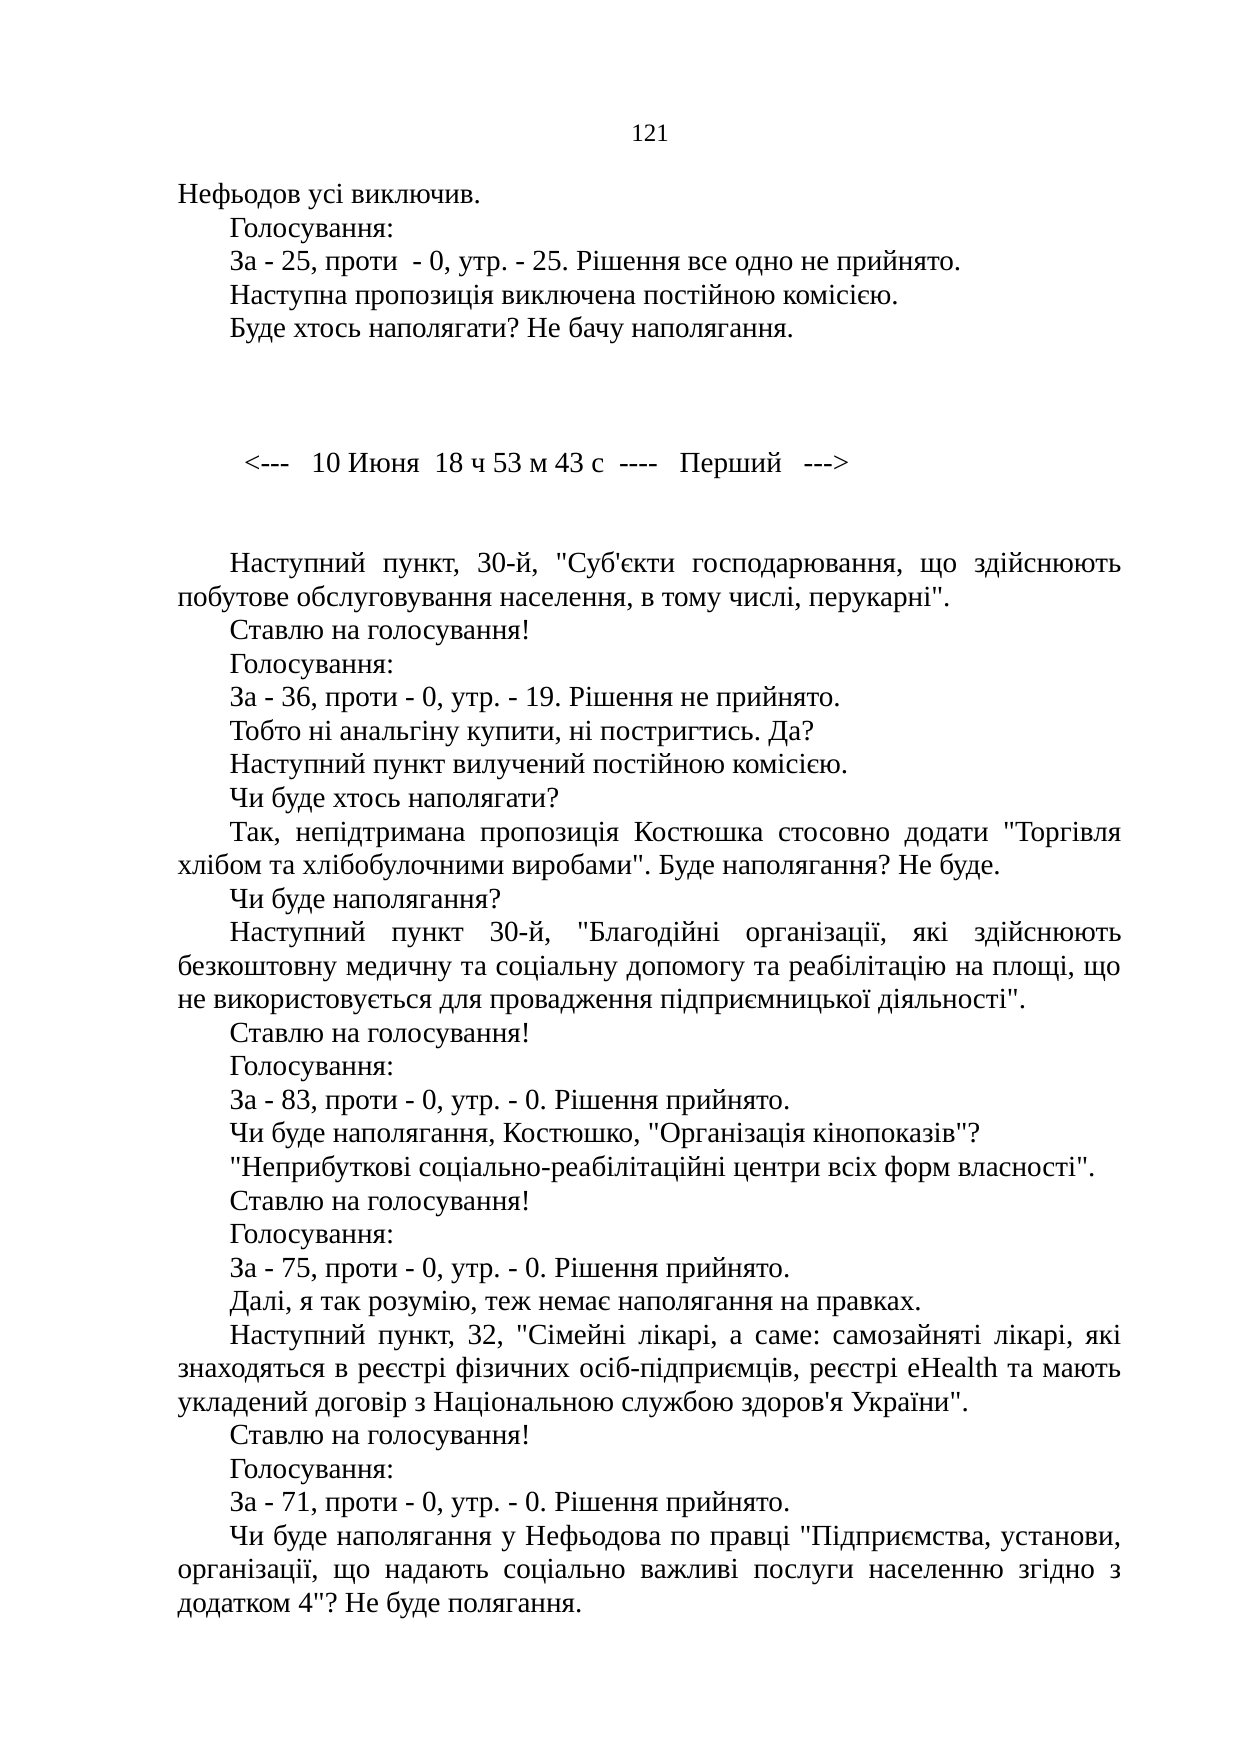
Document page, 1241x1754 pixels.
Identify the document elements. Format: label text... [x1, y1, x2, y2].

text Буде хтось наполягати? Не бачу наполягання. [177, 311, 1122, 344]
text Наступний пункт 30-й, "Благодійні організації, які здійснюють безкоштовну медичну та соціальну допомогу та реабілітацію на площі, що не використовується для провадження підприємницької діяльності". [177, 914, 1122, 1015]
text Чи буде хтось наполягати? [177, 780, 1122, 814]
text Голосування: [177, 1451, 1122, 1484]
text Наступна пропозиція виключена постійною комісією. [177, 277, 1122, 311]
text Наступний пункт, 30-й, "Суб'єкти господарювання, що здійснюють побутове обслуговування населення, в тому числі, перукарні". [177, 545, 1122, 612]
text Ставлю на голосування! [177, 1417, 1122, 1451]
text За - 25, проти - 0, утр. - 25. Рішення все одно не прийнято. [177, 243, 1122, 277]
text Ставлю на голосування! [177, 1183, 1122, 1216]
text Наступний пункт, 32, "Сімейні лікарі, а саме: самозайняті лікарі, які знаходяться в реєстрі фізичних осіб-підприємців, реєстрі eHealth та мають укладений договір з Національною службою здоров'я України". [177, 1317, 1122, 1417]
text <--- 10 Июня 18 ч 53 м 43 с ---- Перший ---> [177, 445, 1122, 478]
text Тобто ні анальгіну купити, ні постригтись. Да? [177, 713, 1122, 747]
text Голосування: [177, 1216, 1122, 1250]
text Чи буде наполягання у Нефьодова по правці "Підприємства, установи, організації, що надають соціально важливі послуги населенню згідно з додатком 4"? Не буде полягання. [177, 1518, 1122, 1619]
text Ставлю на голосування! [177, 1015, 1122, 1048]
text За - 36, проти - 0, утр. - 19. Рішення не прийнято. [177, 679, 1122, 713]
text Голосування: [177, 646, 1122, 679]
text "Неприбуткові соціально-реабілітаційні центри всіх форм власності". [177, 1149, 1122, 1183]
text За - 75, проти - 0, утр. - 0. Рішення прийнято. [177, 1250, 1122, 1283]
text Так, непідтримана пропозиція Костюшка стосовно додати "Торгівля хлібом та хлібобулочними виробами". Буде наполягання? Не буде. [177, 814, 1122, 881]
text Ставлю на голосування! [177, 612, 1122, 646]
text Нефьодов усі виключив. [177, 176, 1122, 210]
text Голосування: [177, 210, 1122, 243]
text За - 83, проти - 0, утр. - 0. Рішення прийнято. [177, 1082, 1122, 1116]
text Голосування: [177, 1048, 1122, 1082]
text Чи буде наполягання? [177, 881, 1122, 914]
text Далі, я так розумію, теж немає наполягання на правках. [177, 1283, 1122, 1317]
text Чи буде наполягання, Костюшко, "Організація кінопоказів"? [177, 1116, 1122, 1149]
text За - 71, проти - 0, утр. - 0. Рішення прийнято. [177, 1484, 1122, 1518]
text Наступний пункт вилучений постійною комісією. [177, 747, 1122, 780]
